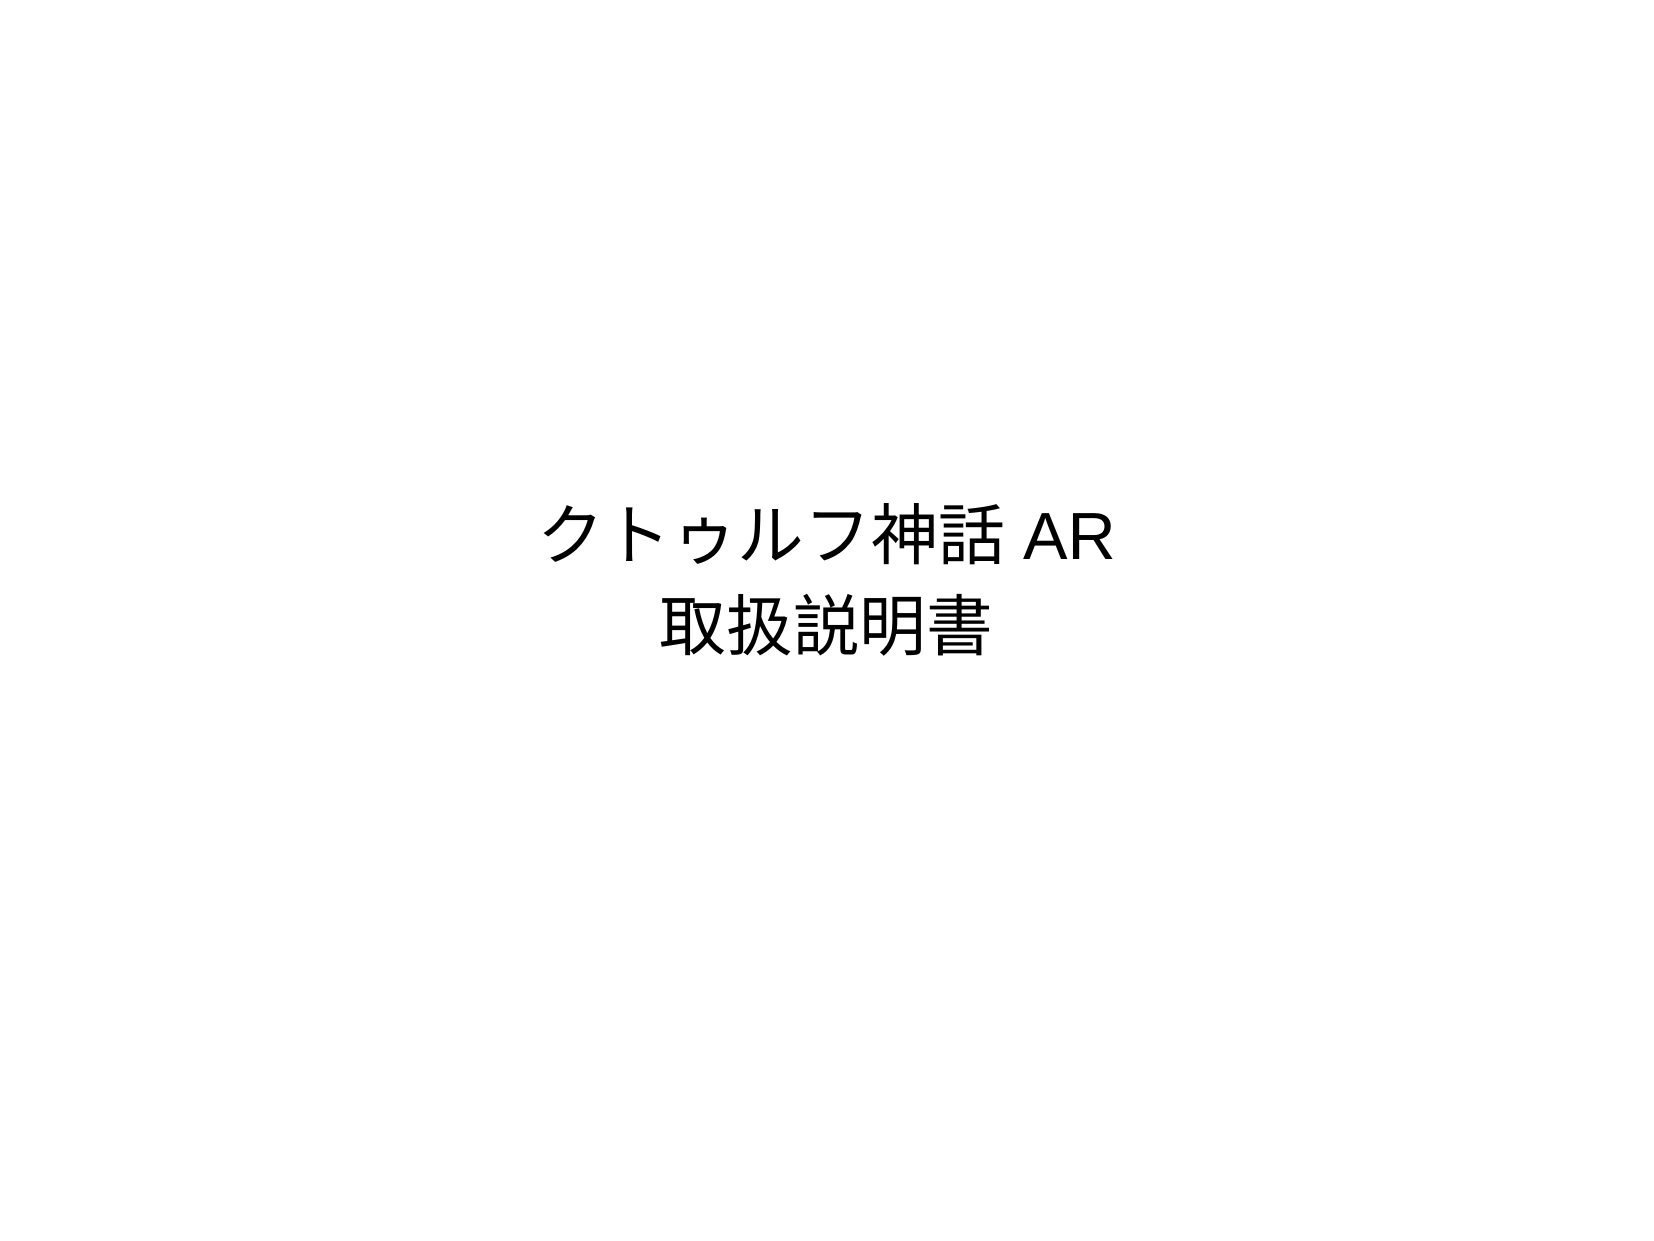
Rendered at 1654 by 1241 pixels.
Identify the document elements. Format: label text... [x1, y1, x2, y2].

subtitle クトゥルフ神話AR 取扱説明書 [82, 49, 1571, 1109]
